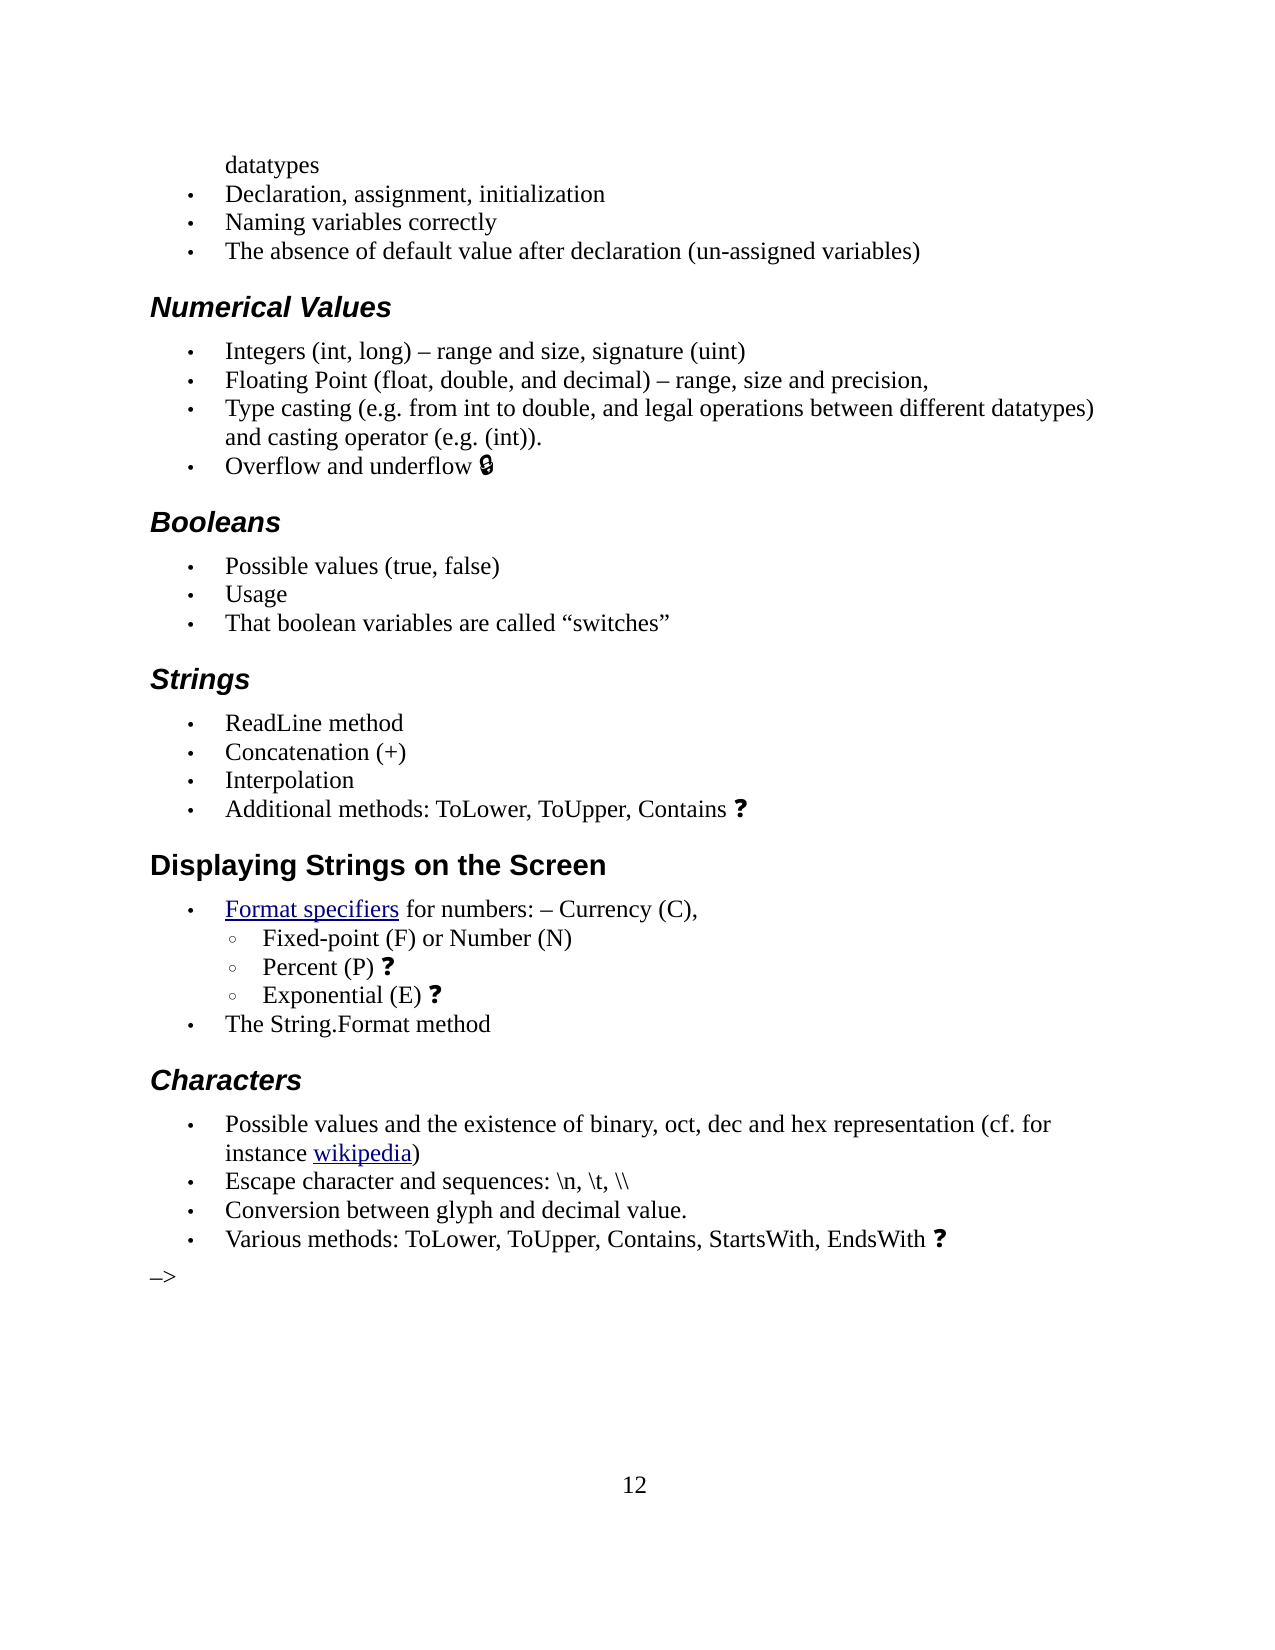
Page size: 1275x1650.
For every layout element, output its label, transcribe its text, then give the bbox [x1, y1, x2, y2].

subtitle Characters [150, 1063, 1125, 1096]
subtitle Displaying Strings on the Screen [150, 848, 1125, 882]
list Additional methods: ToLower, ToUpper, Contains ❓ [187, 794, 1125, 823]
list Conversion between glyph and decimal value. [187, 1195, 1125, 1224]
list Concatenation (+) [187, 737, 1125, 766]
list Floating Point (float, double, and decimal) – range, size and precision, [187, 365, 1125, 393]
text –> [150, 1262, 1125, 1290]
list Usage [187, 579, 1125, 608]
list Possible values and the existence of binary, oct, dec and hex representation (cf. for instance wikipedia) [187, 1109, 1125, 1166]
list Exponential (E) ❓ [225, 980, 1125, 1009]
list Declaration, assignment, initialization [187, 179, 1125, 207]
list ReadLine method [187, 708, 1125, 737]
list That boolean variables are called “switches” [187, 608, 1125, 637]
list Percent (P) ❓ [225, 952, 1125, 980]
list Type casting (e.g. from int to double, and legal operations between different datatypes) and casting operator (e.g. (int)). [187, 393, 1125, 451]
subtitle Numerical Values [150, 290, 1125, 323]
list Escape character and sequences: \n, \t, \\ [187, 1166, 1125, 1195]
subtitle Strings [150, 662, 1125, 696]
list Fixed-point (F) or Number (N) [225, 923, 1125, 952]
list The String.Format method [187, 1009, 1125, 1038]
list The absence of default value after declaration (un-assigned variables) [187, 236, 1125, 265]
list datatypes [187, 150, 1125, 179]
list Naming variables correctly [187, 207, 1125, 236]
list Overflow and underflow 🔒 [187, 451, 1125, 480]
list Interpolation [187, 766, 1125, 794]
list Integers (int, long) – range and size, signature (uint) [187, 336, 1125, 365]
list Format specifiers for numbers: – Currency (C), [187, 894, 1125, 923]
subtitle Booleans [150, 505, 1125, 538]
list Various methods: ToLower, ToUpper, Contains, StartsWith, EndsWith ❓ [187, 1224, 1125, 1253]
list Possible values (true, false) [187, 551, 1125, 579]
